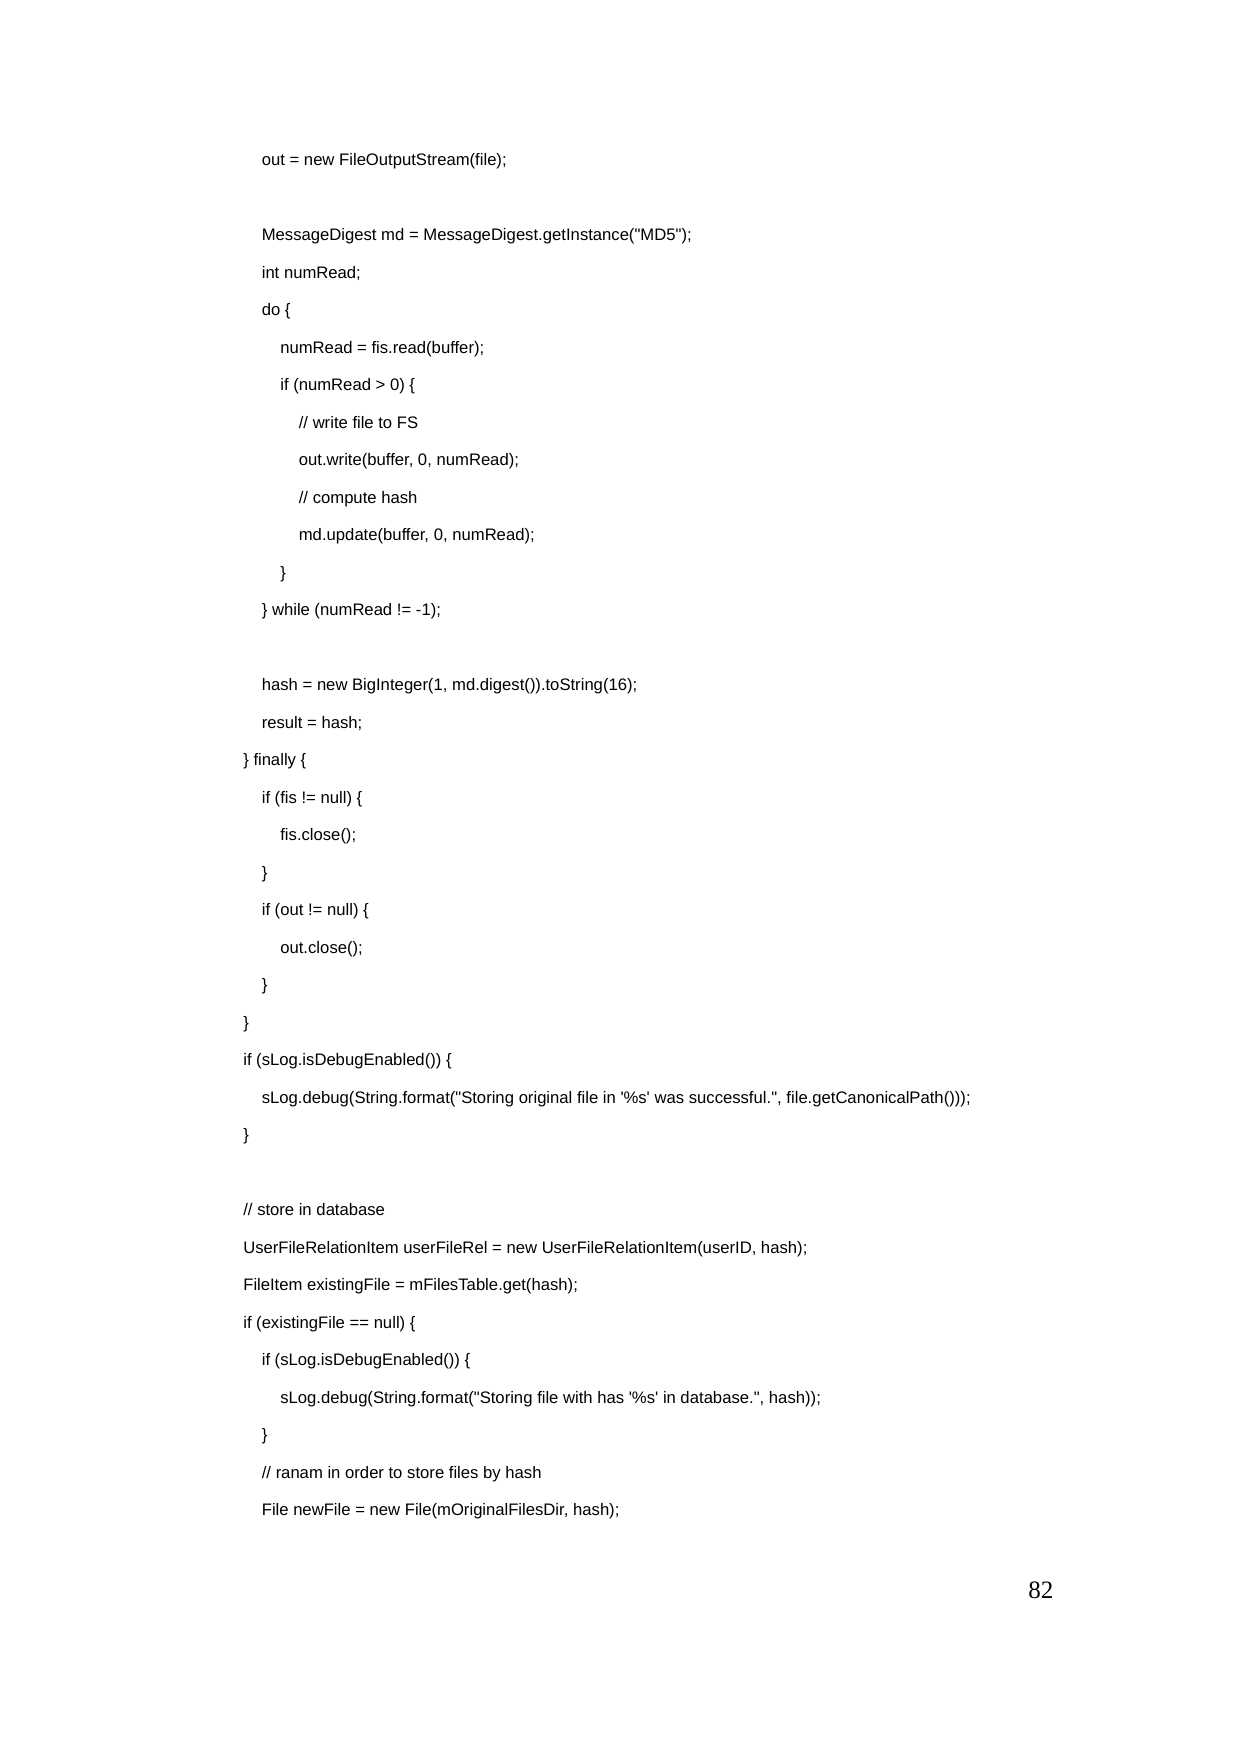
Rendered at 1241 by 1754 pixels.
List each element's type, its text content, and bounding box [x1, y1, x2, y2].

text if (sLog.isDebugEnabled()) { [187, 1050, 1053, 1069]
text numRead = fis.read(buffer); [187, 337, 1053, 357]
text fis.close(); [187, 825, 1053, 844]
text if (sLog.isDebugEnabled()) { [187, 1350, 1053, 1369]
text if (existingFile == null) { [187, 1312, 1053, 1332]
text } [187, 1012, 1053, 1032]
text // store in database [187, 1200, 1053, 1219]
text // write file to FS [187, 412, 1053, 432]
text if (numRead > 0) { [187, 375, 1053, 394]
text hash = new BigInteger(1, md.digest()).toString(16); [187, 675, 1053, 694]
text int numRead; [187, 262, 1053, 282]
text out.write(buffer, 0, numRead); [187, 450, 1053, 469]
text } [187, 862, 1053, 882]
text } [187, 1425, 1053, 1444]
text FileItem existingFile = mFilesTable.get(hash); [187, 1275, 1053, 1294]
text do { [187, 300, 1053, 319]
text if (out != null) { [187, 900, 1053, 919]
text UserFileRelationItem userFileRel = new UserFileRelationItem(userID, hash); [187, 1237, 1053, 1257]
text md.update(buffer, 0, numRead); [187, 525, 1053, 544]
text sLog.debug(String.format("Storing original file in '%s' was successful.", file.getCanonicalPath())); [187, 1087, 1053, 1107]
text MessageDigest md = MessageDigest.getInstance("MD5"); [187, 225, 1053, 244]
text if (fis != null) { [187, 787, 1053, 807]
text } [187, 562, 1053, 582]
text sLog.debug(String.format("Storing file with has '%s' in database.", hash)); [187, 1387, 1053, 1407]
text File newFile = new File(mOriginalFilesDir, hash); [187, 1500, 1053, 1519]
text // compute hash [187, 487, 1053, 507]
text } finally { [187, 750, 1053, 769]
text } [187, 1125, 1053, 1144]
text // ranam in order to store files by hash [187, 1462, 1053, 1482]
text } while (numRead != -1); [187, 600, 1053, 619]
text out = new FileOutputStream(file); [187, 150, 1053, 169]
text out.close(); [187, 937, 1053, 957]
text } [187, 975, 1053, 994]
text result = hash; [187, 712, 1053, 732]
